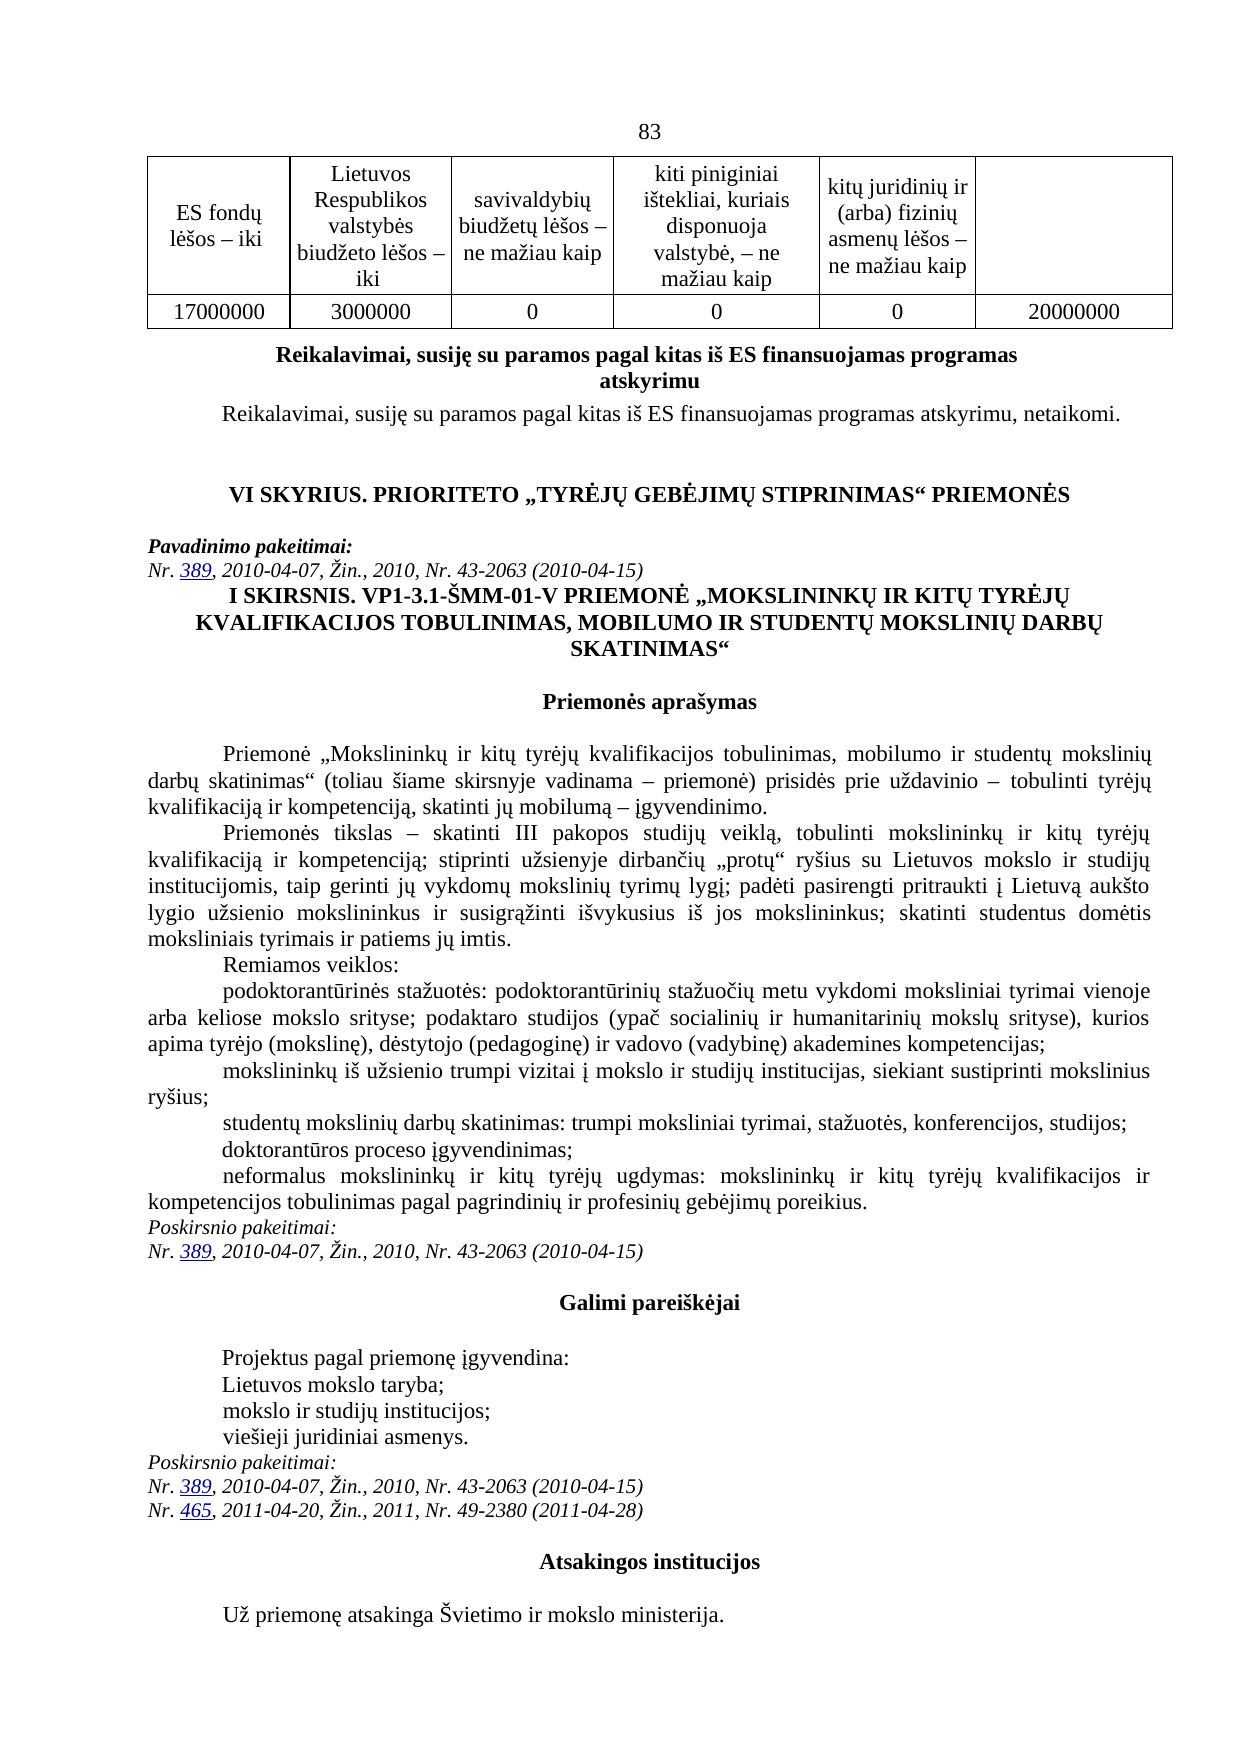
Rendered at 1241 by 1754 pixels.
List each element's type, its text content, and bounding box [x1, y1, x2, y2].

text Poskirsnio pakeitimai: [148, 1215, 1152, 1239]
text Nr. 389, 2010-04-07, Žin., 2010, Nr. 43-2063 (2010-04-15) [148, 1474, 1152, 1498]
table_cell Lietuvos Respublikos valstybės biudžeto lėšos – iki [291, 157, 451, 294]
text doktorantūros proceso įgyvendinimas; [148, 1136, 1152, 1162]
table_cell 20000000 [976, 295, 1172, 327]
text Projektus pagal priemonę įgyvendina: [148, 1344, 1152, 1371]
table_cell kiti piniginiai ištekliai, kuriais disponuoja valstybė, – ne mažiau kaip [614, 157, 819, 294]
table_cell savivaldybių biudžetų lėšos – ne mažiau kaip [452, 157, 613, 294]
subtitle VI SKYRIUS. PRIORITETO „TYRĖJŲ GEBĖJIMŲ STIPRINIMAS“ PRIEMONĖS [148, 481, 1152, 508]
text neformalus mokslininkų ir kitų tyrėjų ugdymas: mokslininkų ir kitų tyrėjų kvalifikacijos ir kompetencijos tobulinimas pagal pagrindinių ir profesinių gebėjimų poreikius. [148, 1162, 1152, 1215]
table_cell 0 [452, 295, 613, 327]
text Reikalavimai, susiję su paramos pagal kitas iš ES finansuojamas programas atskyrimu [148, 341, 1152, 394]
text Nr. 389, 2010-04-07, Žin., 2010, Nr. 43-2063 (2010-04-15) [148, 558, 1152, 582]
text mokslininkų iš užsienio trumpi vizitai į mokslo ir studijų institucijas, siekiant sustiprinti mokslinius ryšius; [148, 1057, 1152, 1109]
text podoktorantūrinės stažuotės: podoktorantūrinių stažuočių metu vykdomi moksliniai tyrimai vienoje arba keliose mokslo srityse; podaktaro studijos (ypač socialinių ir humanitarinių mokslų srityse), kurios apima tyrėjo (mokslinę), dėstytojo (pedagoginę) ir vadovo (vadybinę) akademines kompetencijas; [148, 978, 1152, 1057]
text Remiamos veiklos: [148, 951, 1152, 978]
table_cell 0 [820, 295, 975, 327]
text Priemonės tikslas – skatinti III pakopos studijų veiklą, tobulinti mokslininkų ir kitų tyrėjų kvalifikaciją ir kompetenciją; stiprinti užsienyje dirbančių „protų“ ryšius su Lietuvos mokslo ir studijų institucijomis, taip gerinti jų vykdomų mokslinių tyrimų lygį; padėti pasirengti pritraukti į Lietuvą aukšto lygio užsienio mokslininkus ir susigrąžinti išvykusius iš jos mokslininkus; skatinti studentus domėtis moksliniais tyrimais ir patiems jų imtis. [148, 819, 1152, 951]
subtitle I SKIRSNIS. VP1-3.1-ŠMM-01-V PRIEMONĖ „MOKSLININKŲ IR KITŲ TYRĖJŲ KVALIFIKACIJOS TOBULINIMAS, MOBILUMO IR STUDENTŲ MOKSLINIŲ DARBŲ SKATINIMAS“ [148, 582, 1152, 661]
text studentų mokslinių darbų skatinimas: trumpi moksliniai tyrimai, stažuotės, konferencijos, studijos; [148, 1109, 1152, 1136]
text Reikalavimai, susiję su paramos pagal kitas iš ES finansuojamas programas atskyrimu, netaikomi. [148, 400, 1152, 426]
text Priemonės aprašymas [148, 688, 1152, 714]
table_cell 3000000 [291, 295, 451, 327]
text Nr. 389, 2010-04-07, Žin., 2010, Nr. 43-2063 (2010-04-15) [148, 1239, 1152, 1263]
text Už priemonę atsakinga Švietimo ir mokslo ministerija. [148, 1601, 1152, 1627]
table_cell 17000000 [148, 295, 289, 327]
text Pavadinimo pakeitimai: [148, 534, 1152, 558]
text Nr. 465, 2011-04-20, Žin., 2011, Nr. 49-2380 (2011-04-28) [148, 1498, 1152, 1522]
text Priemonė „Mokslininkų ir kitų tyrėjų kvalifikacijos tobulinimas, mobilumo ir studentų mokslinių darbų skatinimas“ (toliau šiame skirsnyje vadinama – priemonė) prisidės prie uždavinio – tobulinti tyrėjų kvalifikaciją ir kompetenciją, skatinti jų mobilumą – įgyvendinimo. [148, 740, 1152, 819]
table_cell ES fondų lėšos – iki [148, 157, 289, 294]
table_header [976, 157, 1172, 294]
table_cell 0 [614, 295, 819, 327]
table_cell kitų juridinių ir (arba) fizinių asmenų lėšos – ne mažiau kaip [820, 157, 975, 294]
text viešieji juridiniai asmenys. [148, 1423, 1152, 1450]
text Galimi pareiškėjai [148, 1289, 1152, 1316]
text Lietuvos mokslo taryba; [148, 1371, 1152, 1397]
text Atsakingos institucijos [148, 1548, 1152, 1575]
text Poskirsnio pakeitimai: [148, 1450, 1152, 1474]
text mokslo ir studijų institucijos; [148, 1397, 1152, 1423]
